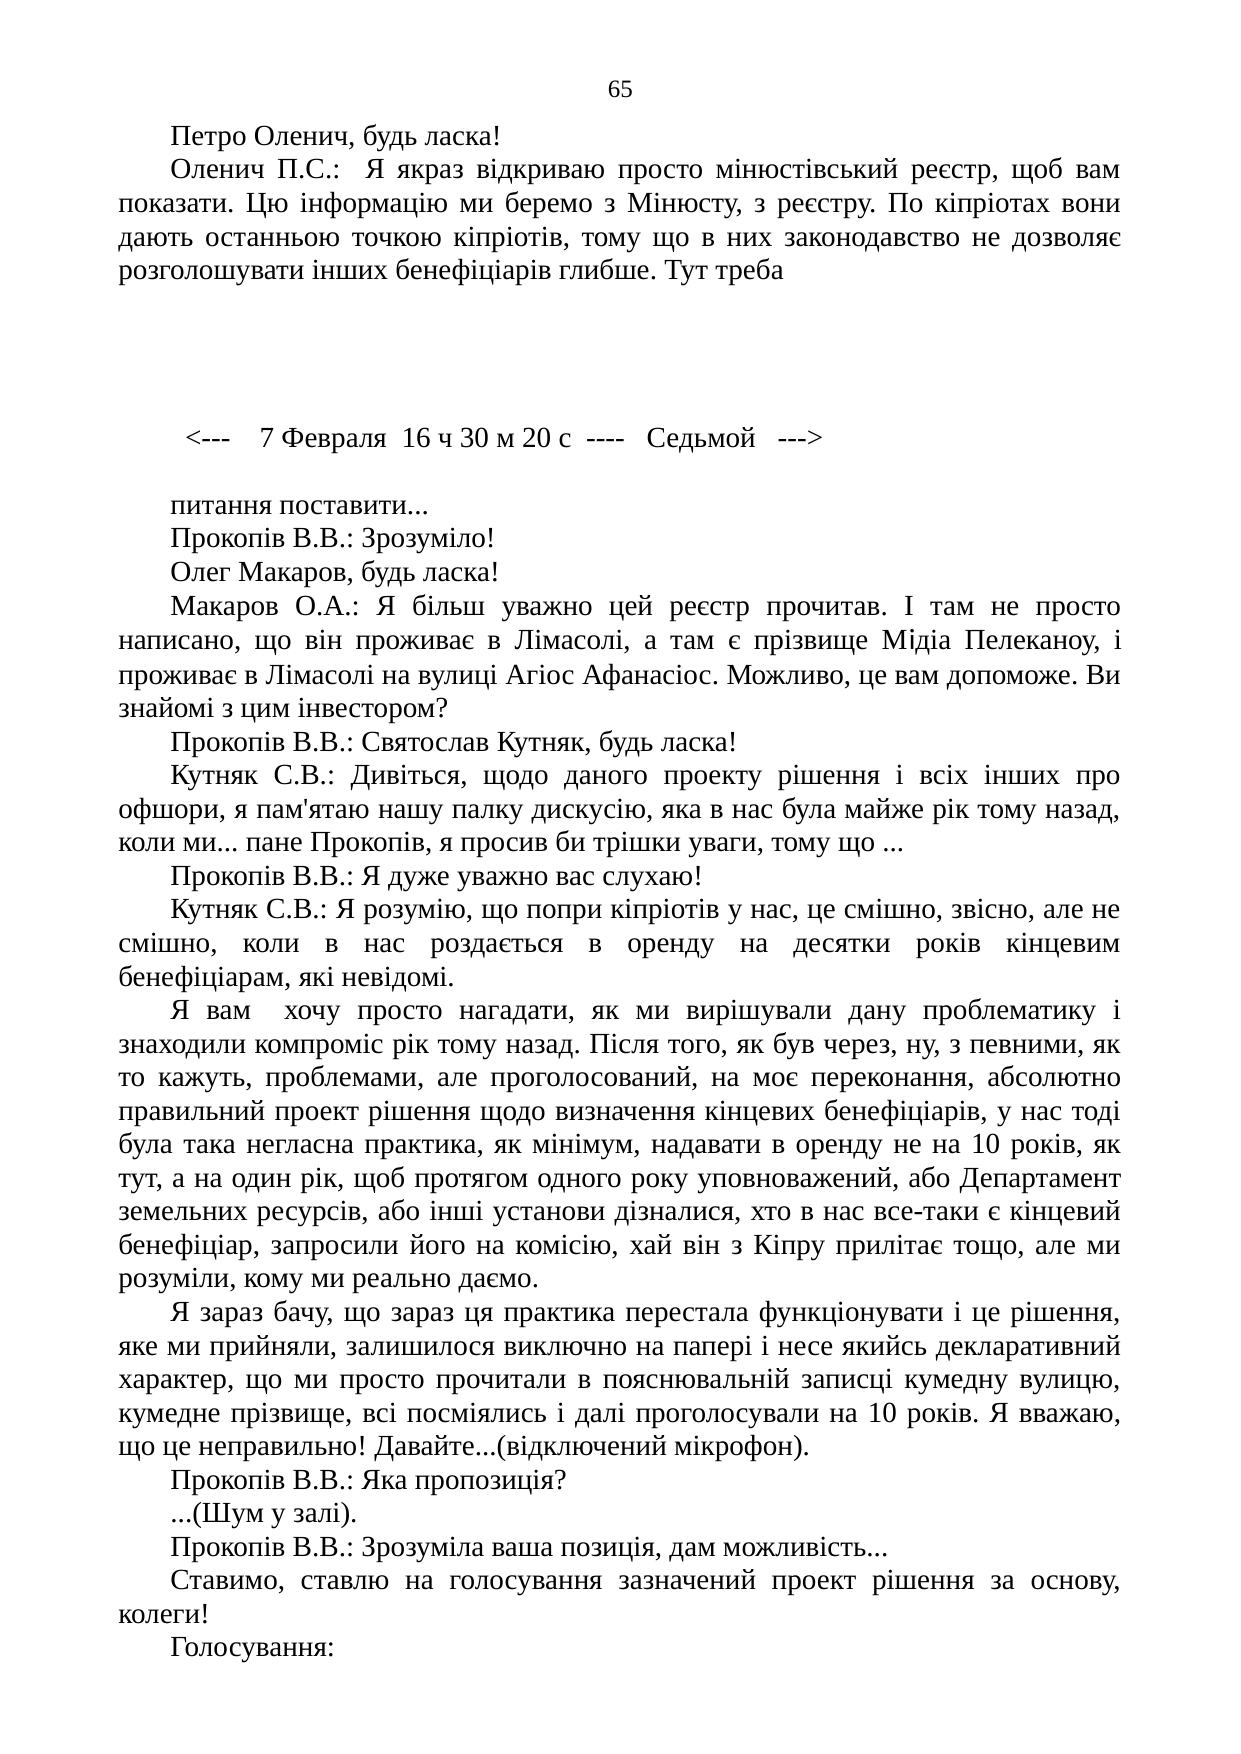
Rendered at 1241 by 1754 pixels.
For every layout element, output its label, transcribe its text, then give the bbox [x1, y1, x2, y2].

text Кутняк С.В.: Дивіться, щодо даного проекту рішення і всіх інших про офшори, я пам'ятаю нашу палку дискусію, яка в нас була майже рік тому назад, коли ми... пане Прокопів, я просив би трішки уваги, тому що ... [118, 757, 1122, 858]
text Оленич П.С.: Я якраз відкриваю просто мінюстівський реєстр, щоб вам показати. Цю інформацію ми беремо з Мінюсту, з реєстру. По кіпріотах вони дають останньою точкою кіпріотів, тому що в них законодавство не дозволяє розголошувати інших бенефіціарів глибше. Тут треба [118, 152, 1122, 286]
text Голосування: [118, 1629, 1122, 1663]
text Я зараз бачу, що зараз ця практика перестала функціонувати і це рішення, яке ми прийняли, залишилося виключно на папері і несе якийсь декларативний характер, що ми просто прочитали в пояснювальній записці кумедну вулицю, кумедне прізвище, всі посміялись і далі проголосували на 10 років. Я вважаю, що це неправильно! Давайте...(відключений мікрофон). [118, 1294, 1122, 1462]
text Ставимо, ставлю на голосування зазначений проект рішення за основу, колеги! [118, 1562, 1122, 1629]
text Прокопів В.В.: Зрозуміло! [118, 521, 1122, 554]
text ...(Шум у залі). [118, 1495, 1122, 1529]
text питання поставити... [118, 487, 1122, 521]
text Петро Оленич, будь ласка! [118, 118, 1122, 152]
text Макаров О.А.: Я більш уважно цей реєстр прочитав. І там не просто написано, що він проживає в Лімасолі, а там є прізвище Мідіа Пелеканоу, і проживає в Лімасолі на вулиці Агіос Афанасіос. Можливо, це вам допоможе. Ви знайомі з цим інвестором? [118, 588, 1122, 724]
text Прокопів В.В.: Святослав Кутняк, будь ласка! [118, 724, 1122, 757]
text <--- 7 Февраля 16 ч 30 м 20 с ---- Седьмой ---> [118, 420, 1122, 453]
text Я вам хочу просто нагадати, як ми вирішували дану проблематику і знаходили компроміс рік тому назад. Після того, як був через, ну, з певними, як то кажуть, проблемами, але проголосований, на моє переконання, абсолютно правильний проект рішення щодо визначення кінцевих бенефіціарів, у нас тоді була така негласна практика, як мінімум, надавати в оренду не на 10 років, як тут, а на один рік, щоб протягом одного року уповноважений, або Департамент земельних ресурсів, або інші установи дізналися, хто в нас все-таки є кінцевий бенефіціар, запросили його на комісію, хай він з Кіпру прилітає тощо, але ми розуміли, кому ми реально даємо. [118, 992, 1122, 1294]
text Кутняк С.В.: Я розумію, що попри кіпріотів у нас, це смішно, звісно, але не смішно, коли в нас роздається в оренду на десятки років кінцевим бенефіціарам, які невідомі. [118, 892, 1122, 992]
text Прокопів В.В.: Я дуже уважно вас слухаю! [118, 858, 1122, 892]
text Прокопів В.В.: Яка пропозиція? [118, 1462, 1122, 1495]
text Олег Макаров, будь ласка! [118, 554, 1122, 588]
text Прокопів В.В.: Зрозуміла ваша позиція, дам можливість... [118, 1529, 1122, 1562]
